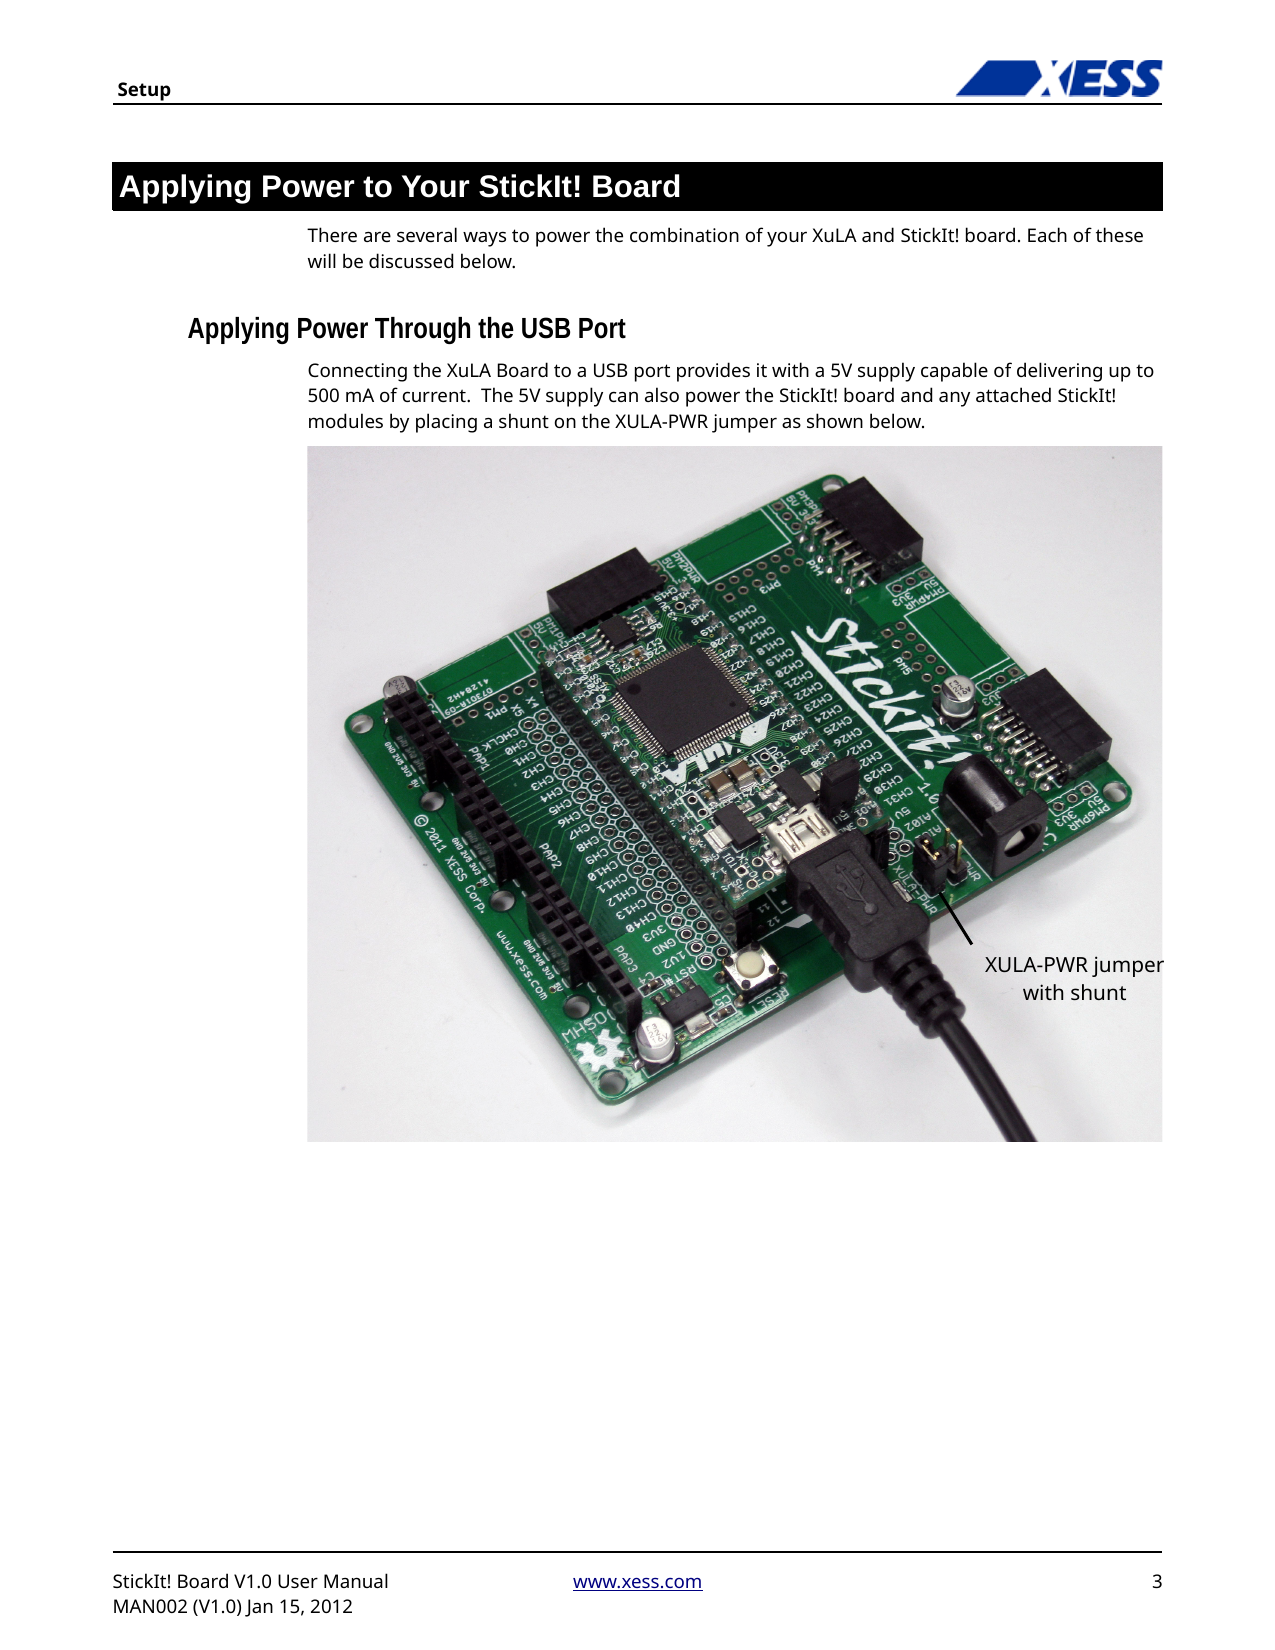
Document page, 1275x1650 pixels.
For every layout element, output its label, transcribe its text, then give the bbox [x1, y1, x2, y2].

picture [955, 60, 1163, 97]
subtitle Applying Power Through the USB Port [187, 311, 1162, 345]
picture [307, 446, 1163, 1142]
subtitle Applying Power to Your StickIt! Board [114, 163, 1162, 210]
text Connecting the XuLA Board to a USB port provides it with a 5V supply capable of delivering up to 500 mA of current. The 5V supply can also power the StickIt! board and any attached StickIt! modules by placing a shunt on the XULA-PWR jumper as shown below. [307, 357, 1162, 434]
text There are several ways to power the combination of your XuLA and StickIt! board. Each of these will be discussed below. [307, 223, 1162, 274]
